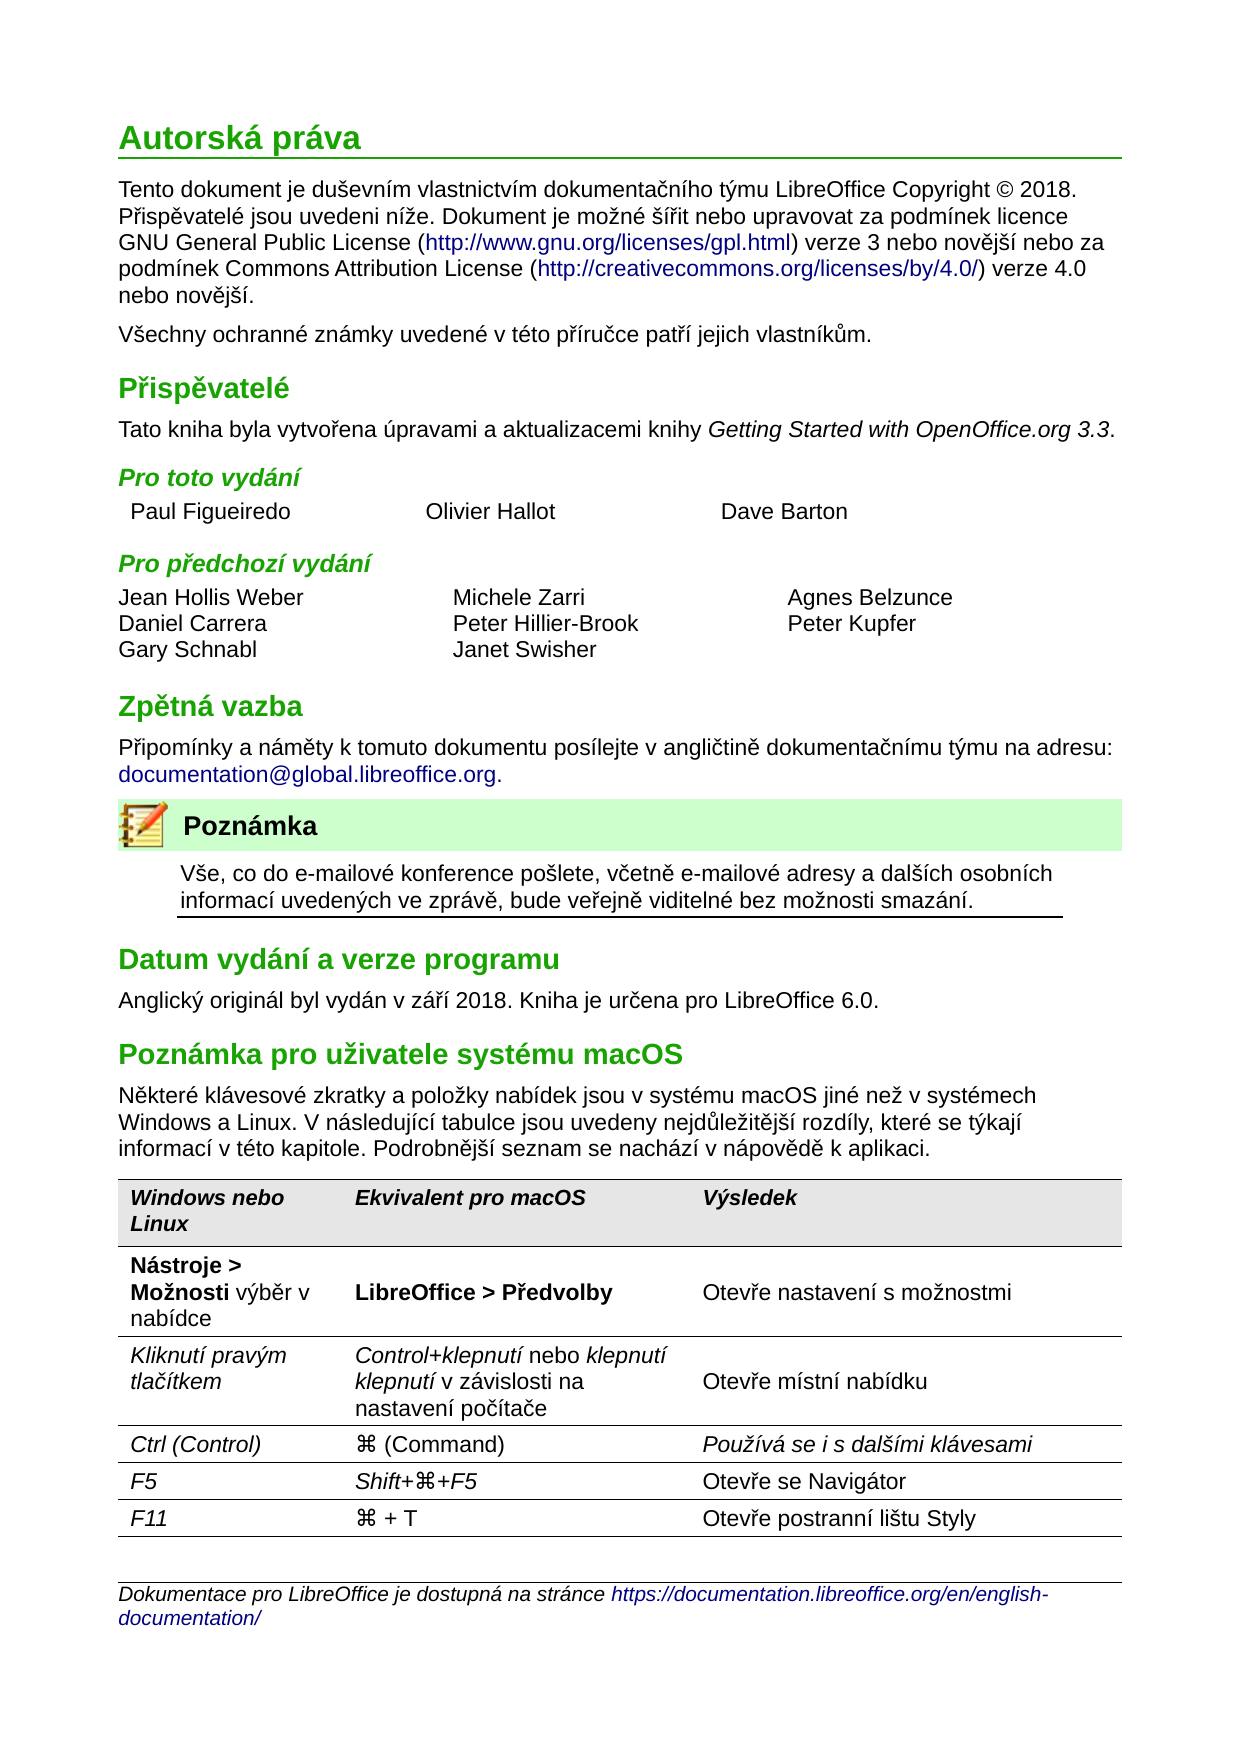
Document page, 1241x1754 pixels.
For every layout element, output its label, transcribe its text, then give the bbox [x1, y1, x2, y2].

table_header Michele Zarri [453, 584, 787, 610]
table_cell Otevře místní nabídku [690, 1337, 1122, 1425]
subtitle Pro toto vydání [118, 463, 1122, 492]
subtitle Poznámka pro uživatele systému macOS [118, 1037, 1122, 1071]
text Připomínky a náměty k tomuto dokumentu posílejte v angličtině dokumentačnímu týmu na adresu: documentation@global.libreoffice.org. [118, 734, 1122, 787]
subtitle Datum vydání a verze programu [118, 942, 1122, 975]
text Anglický originál byl vydán v září 2018. Kniha je určena pro LibreOffice 6.0. [118, 987, 1122, 1013]
text Všechny ochranné známky uvedené v této příručce patří jejich vlastníkům. [118, 321, 1122, 347]
table_cell Používá se i s dalšími klávesami [690, 1426, 1122, 1462]
text Vše, co do e-mailové konference pošlete, včetně e-mailové adresy a dalších osobních informací uvedených ve zprávě, bude veřejně viditelné bez možnosti smazání. [177, 857, 1063, 916]
table_cell F5 [118, 1463, 343, 1499]
table_cell Shift+⌘+F5 [343, 1463, 690, 1499]
table_header Jean Hollis Weber [118, 584, 453, 610]
table_cell Otevře se Navigátor [690, 1463, 1122, 1499]
subtitle Přispěvatelé [118, 371, 1122, 404]
table_cell Janet Swisher [453, 636, 787, 665]
table_cell ⌘ + T [343, 1500, 690, 1536]
text Tato kniha byla vytvořena úpravami a aktualizacemi knihy Getting Started with OpenOffice.org 3.3. [118, 416, 1122, 442]
table_cell [788, 636, 1122, 665]
table_cell Peter Hillier-Brook [453, 610, 787, 636]
table_header Paul Figueiredo [118, 498, 413, 528]
subtitle Pro předchozí vydání [118, 549, 1122, 578]
table_header Ekvivalent pro macOS [343, 1180, 690, 1246]
table_cell Otevře nastavení s možnostmi [690, 1247, 1122, 1336]
table_header Dave Barton [709, 498, 1122, 528]
table_cell Otevře postranní lištu Styly [690, 1500, 1122, 1536]
table_header Olivier Hallot [414, 498, 709, 528]
picture [119, 800, 170, 851]
table_cell F11 [118, 1500, 343, 1536]
table_cell Control+klepnutí nebo klepnutí klepnutí v závislosti na nastavení počítače [343, 1337, 690, 1425]
table_cell ⌘ (Command) [343, 1426, 690, 1462]
table_header Windows nebo Linux [118, 1180, 343, 1246]
table_cell Peter Kupfer [788, 610, 1122, 636]
text Tento dokument je duševním vlastnictvím dokumentačního týmu LibreOffice Copyright © 2018. Přispěvatelé jsou uvedeni níže. Dokument je možné šířit nebo upravovat za podmínek licence GNU General Public License (http://www.gnu.org/licenses/gpl.html) verze 3 nebo novější nebo za podmínek Commons Attribution License (http://creativecommons.org/licenses/by/4.0/) verze 4.0 nebo novější. [118, 176, 1122, 308]
table_header Výsledek [690, 1180, 1122, 1246]
table_header Agnes Belzunce [788, 584, 1122, 610]
subtitle Poznámka [118, 799, 1122, 851]
table_cell Nástroje > Možnosti výběr v nabídce [118, 1247, 343, 1336]
table_cell LibreOffice > Předvolby [343, 1247, 690, 1336]
table_cell Kliknutí pravým tlačítkem [118, 1337, 343, 1425]
table_cell Gary Schnabl [118, 636, 453, 665]
table_cell Ctrl (Control) [118, 1426, 343, 1462]
subtitle Autorská práva [118, 118, 1122, 157]
table_cell Daniel Carrera [118, 610, 453, 636]
subtitle Zpětná vazba [118, 689, 1122, 722]
text Některé klávesové zkratky a položky nabídek jsou v systému macOS jiné než v systémech Windows a Linux. V následující tabulce jsou uvedeny nejdůležitější rozdíly, které se týkají informací v této kapitole. Podrobnější seznam se nachází v nápovědě k aplikaci. [118, 1082, 1122, 1162]
